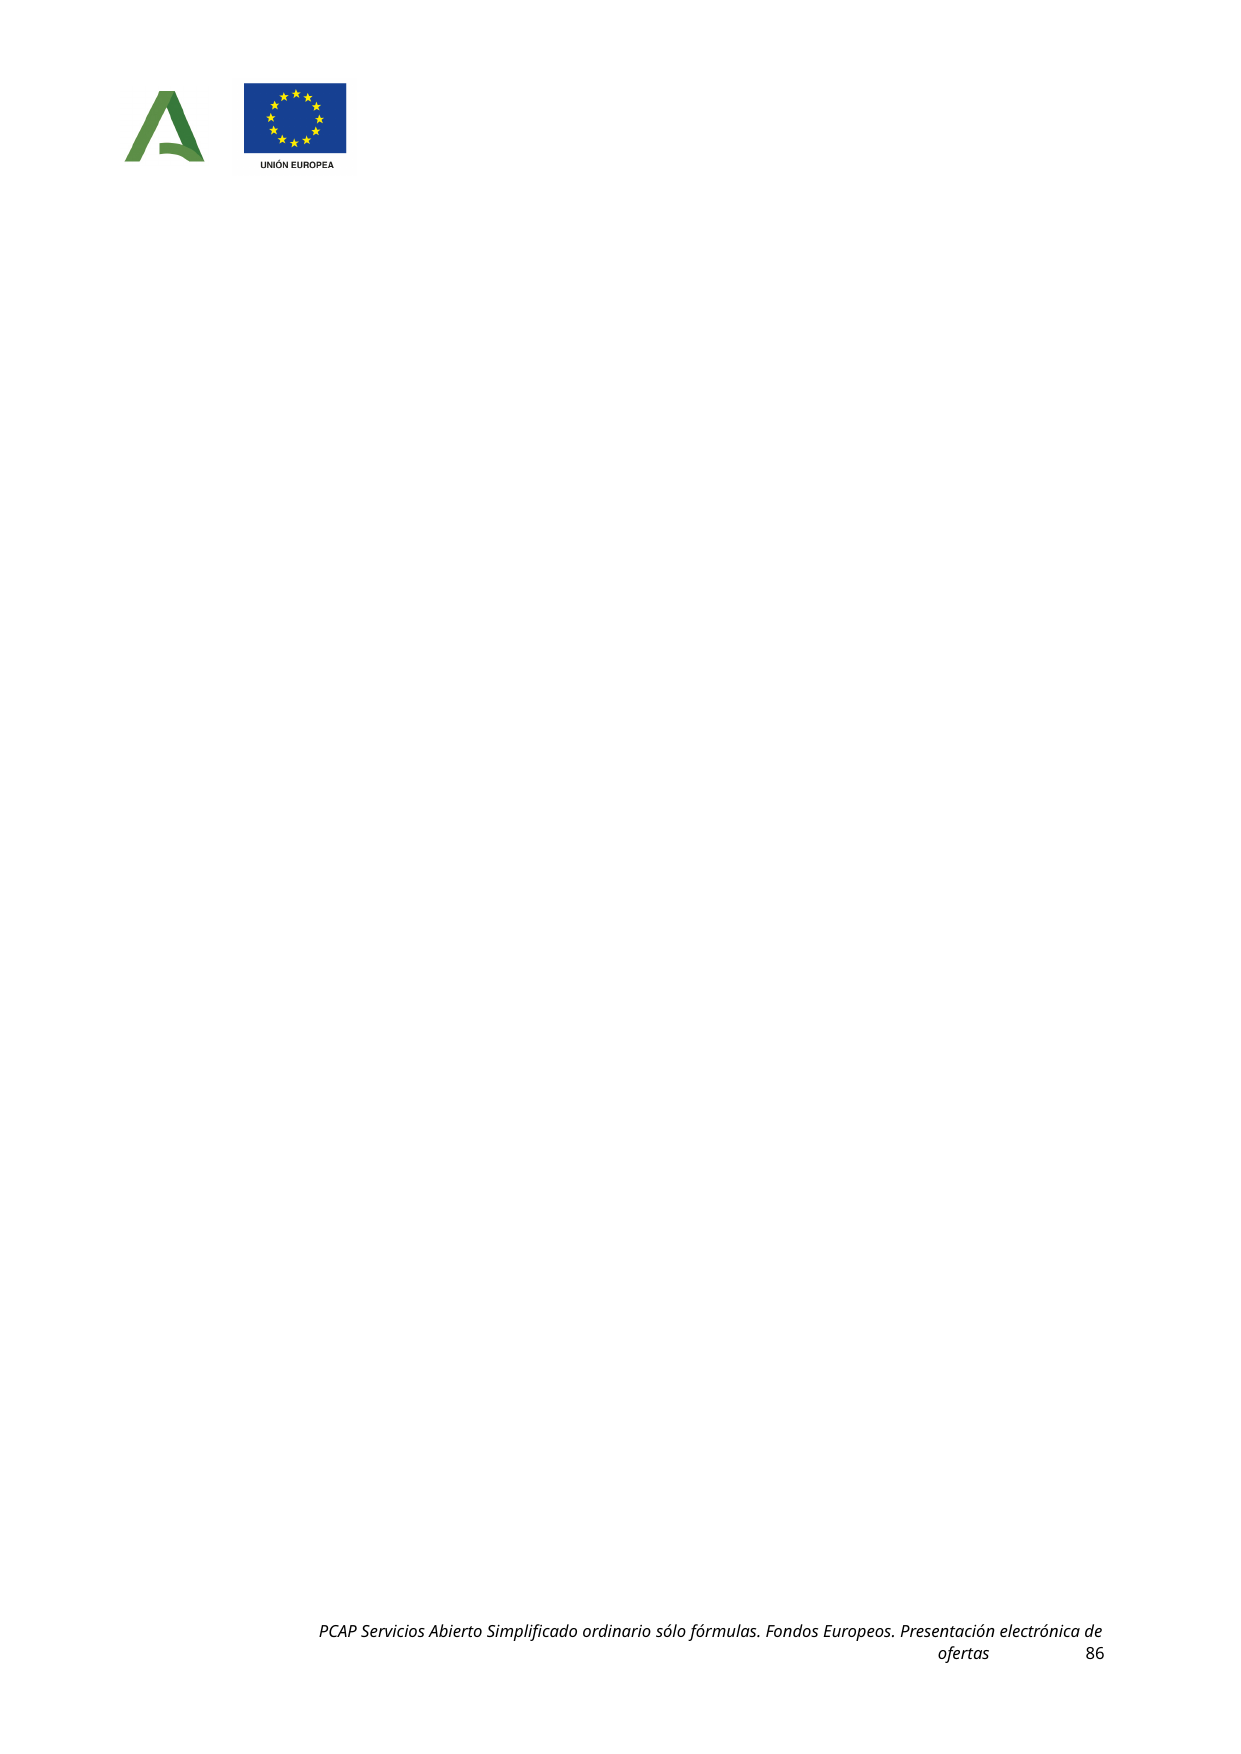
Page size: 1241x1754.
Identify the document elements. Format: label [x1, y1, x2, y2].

picture [120, 86, 209, 166]
picture [232, 78, 358, 176]
